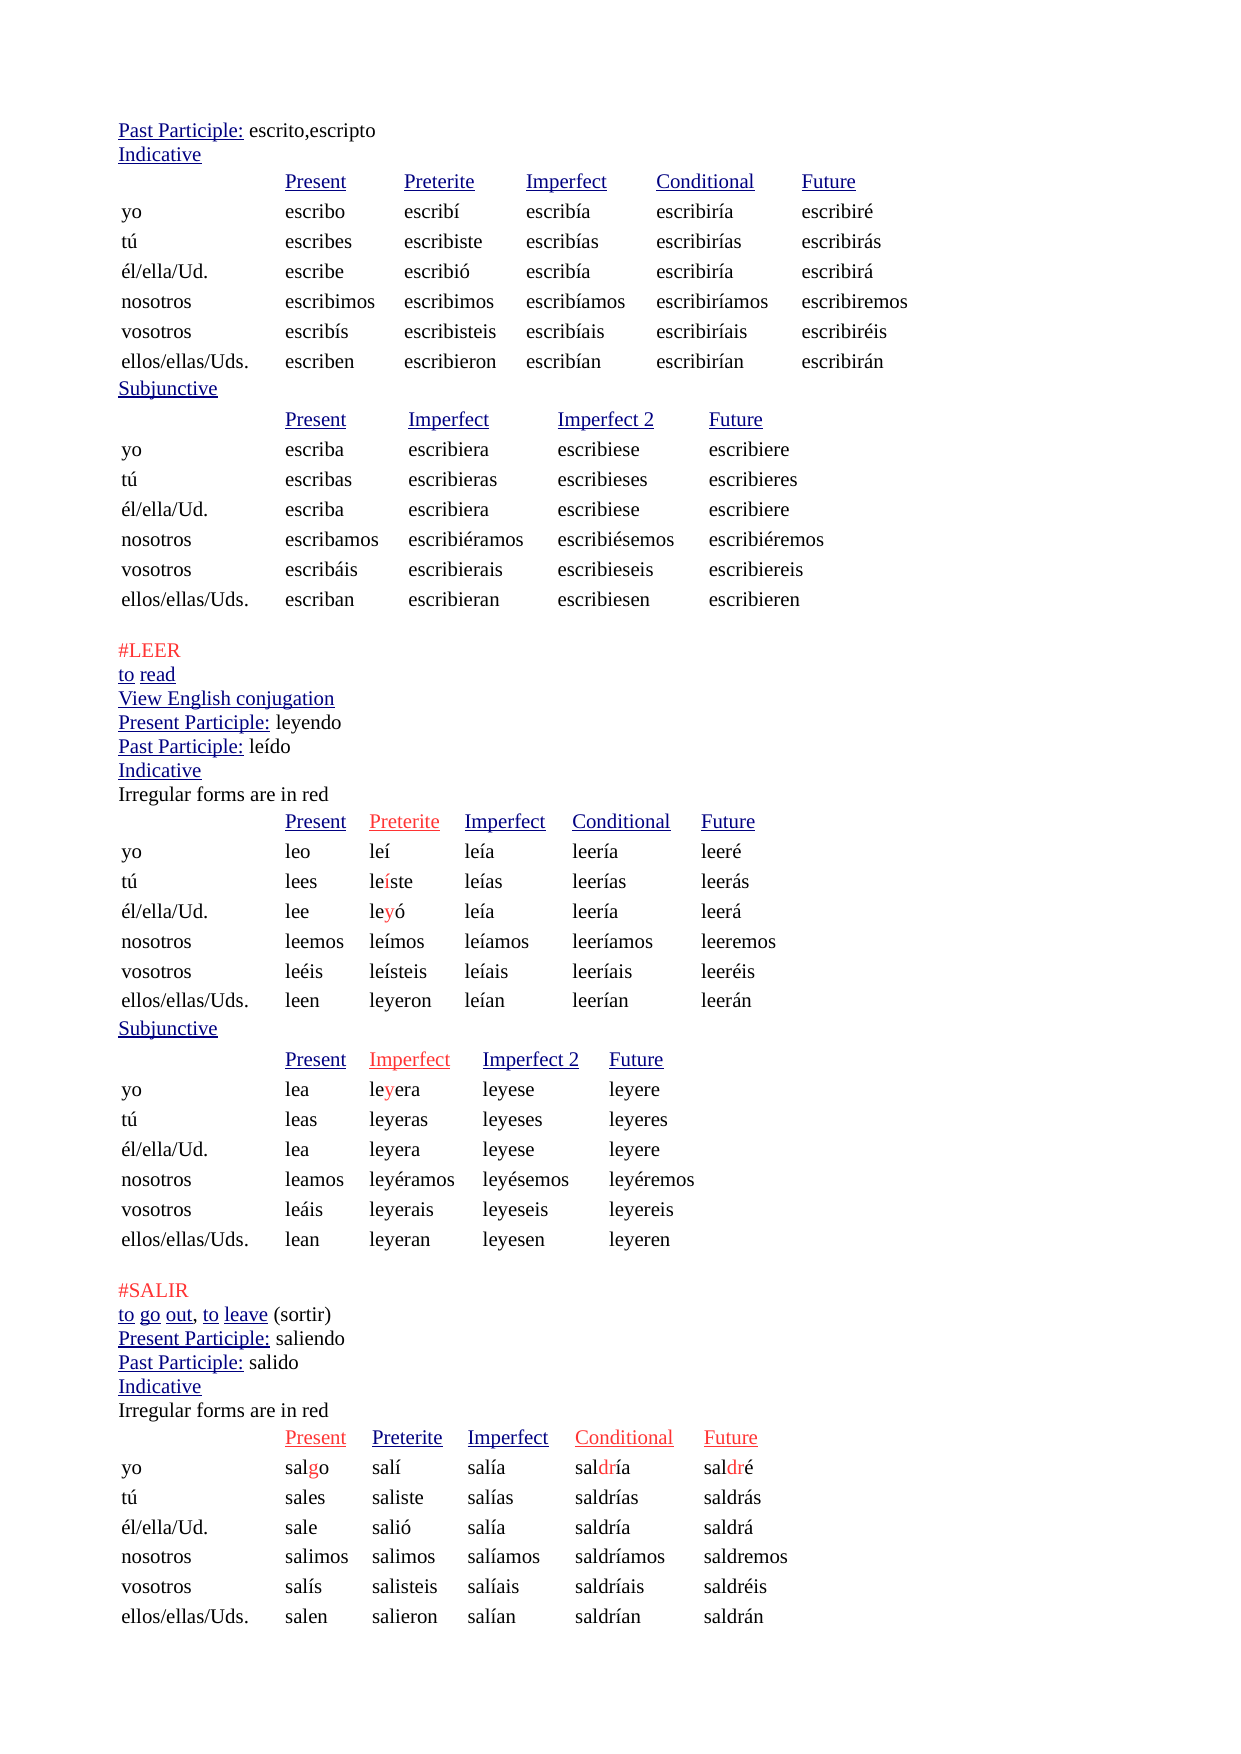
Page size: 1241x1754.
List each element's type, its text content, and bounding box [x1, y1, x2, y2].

table_header Future [701, 1422, 817, 1452]
table_cell ellos/ellas/Uds. [118, 986, 282, 1015]
table_header [118, 1044, 282, 1074]
table_cell sale [282, 1512, 369, 1542]
table_cell yo [118, 1074, 282, 1104]
table_cell ellos/ellas/Uds. [118, 584, 282, 614]
table_header Future [698, 806, 803, 836]
table_cell escribiere [706, 434, 860, 464]
table_cell salisteis [369, 1571, 464, 1601]
table_cell leyeran [366, 1224, 479, 1253]
table_cell salíamos [464, 1542, 572, 1571]
table_cell salió [369, 1512, 464, 1542]
text Subjunctive [118, 376, 1122, 399]
table_cell leíais [461, 956, 569, 986]
table_cell escribía [523, 256, 653, 286]
table_cell escribo [282, 196, 401, 226]
table_cell salí [369, 1452, 464, 1482]
table_cell leerá [698, 896, 803, 926]
table_cell leo [282, 836, 366, 866]
table_cell escribiesen [555, 584, 706, 614]
table_cell salieron [369, 1601, 464, 1631]
table_cell leyeras [366, 1104, 479, 1134]
table_cell escribíamos [523, 286, 653, 316]
table_cell leerán [698, 986, 803, 1015]
table_header Imperfect [461, 806, 569, 836]
table_header Present [282, 404, 405, 434]
table_cell tú [118, 1104, 282, 1134]
table_cell leyéremos [606, 1164, 724, 1194]
table_cell leemos [282, 926, 366, 956]
table_cell escribas [282, 464, 405, 494]
table_cell leía [461, 896, 569, 926]
table_cell leyese [480, 1074, 606, 1104]
table_cell nosotros [118, 926, 282, 956]
table_cell leíste [366, 866, 461, 896]
table_cell saldríamos [572, 1542, 701, 1571]
table_header Present [282, 1422, 369, 1452]
table_cell yo [118, 836, 282, 866]
table_header Conditional [653, 166, 798, 196]
table_cell salimos [282, 1542, 369, 1571]
text Indicative [118, 142, 1122, 166]
table_cell leyó [366, 896, 461, 926]
table_cell escribieres [706, 464, 860, 494]
table_cell saldré [701, 1452, 817, 1482]
table_cell leí [366, 836, 461, 866]
table_cell escribieren [706, 584, 860, 614]
text #LEER [118, 638, 1122, 662]
table_cell saldrías [572, 1482, 701, 1512]
table_cell leyese [480, 1134, 606, 1164]
text to go out, to leave (sortir) [118, 1302, 1122, 1326]
table_cell yo [118, 434, 282, 464]
table_cell escribimos [401, 286, 523, 316]
table_cell nosotros [118, 1542, 282, 1571]
table_cell lea [282, 1074, 366, 1104]
text Subjunctive [118, 1015, 1122, 1039]
table_cell escribiéramos [405, 524, 554, 554]
table_header Present [282, 806, 366, 836]
table_cell leerían [569, 986, 698, 1015]
table_cell nosotros [118, 524, 282, 554]
table_cell saliste [369, 1482, 464, 1512]
table_cell leísteis [366, 956, 461, 986]
table_cell escribimos [282, 286, 401, 316]
table_cell tú [118, 1482, 282, 1512]
table_cell escribirán [799, 346, 942, 376]
table_header Future [706, 404, 860, 434]
table_cell escribiríais [653, 316, 798, 346]
table_cell lee [282, 896, 366, 926]
text Past Participle: salido [118, 1350, 1122, 1374]
table_cell saldrá [701, 1512, 817, 1542]
table_cell escribieses [555, 464, 706, 494]
table_cell leamos [282, 1164, 366, 1194]
table_cell salimos [369, 1542, 464, 1571]
table_cell vosotros [118, 1194, 282, 1224]
text Indicative [118, 1374, 1122, 1398]
table_cell escribierais [405, 554, 554, 584]
table_cell leyere [606, 1074, 724, 1104]
table_cell leyeres [606, 1104, 724, 1134]
table_cell leerías [569, 866, 698, 896]
table_cell escriba [282, 494, 405, 524]
table_cell lean [282, 1224, 366, 1253]
table_cell leéis [282, 956, 366, 986]
table_cell vosotros [118, 316, 282, 346]
table_cell ellos/ellas/Uds. [118, 1601, 282, 1631]
table_cell leyerais [366, 1194, 479, 1224]
table_cell ellos/ellas/Uds. [118, 1224, 282, 1253]
table_cell escribiera [405, 494, 554, 524]
table_cell escribió [401, 256, 523, 286]
table_cell sales [282, 1482, 369, 1512]
table_cell salgo [282, 1452, 369, 1482]
table_cell yo [118, 196, 282, 226]
table_cell escribí [401, 196, 523, 226]
table_cell él/ella/Ud. [118, 1134, 282, 1164]
text Present Participle: leyendo [118, 710, 1122, 734]
table_cell saldremos [701, 1542, 817, 1571]
table_header Imperfect [523, 166, 653, 196]
table_cell escribáis [282, 554, 405, 584]
table_header [118, 404, 282, 434]
table_cell leyeses [480, 1104, 606, 1134]
table_cell saldrás [701, 1482, 817, 1512]
table_cell leían [461, 986, 569, 1015]
table_cell saldríais [572, 1571, 701, 1601]
table_cell ellos/ellas/Uds. [118, 346, 282, 376]
table_header Conditional [572, 1422, 701, 1452]
table_cell escribiere [706, 494, 860, 524]
table_cell leyera [366, 1134, 479, 1164]
table_cell escribirás [799, 226, 942, 256]
table_cell nosotros [118, 1164, 282, 1194]
table_header Preterite [401, 166, 523, 196]
table_cell salen [282, 1601, 369, 1631]
table_cell leyesen [480, 1224, 606, 1253]
table_cell leyere [606, 1134, 724, 1164]
table_cell escribiera [405, 434, 554, 464]
table_cell salía [464, 1452, 572, 1482]
table_cell leeríamos [569, 926, 698, 956]
table_cell escribía [523, 196, 653, 226]
table_cell tú [118, 866, 282, 896]
text to read [118, 662, 1122, 686]
table_cell escribiste [401, 226, 523, 256]
text Past Participle: escrito,escripto [118, 118, 1122, 142]
table_header Imperfect [464, 1422, 572, 1452]
text Present Participle: saliendo [118, 1326, 1122, 1350]
table_cell escribiríamos [653, 286, 798, 316]
table_cell escribes [282, 226, 401, 256]
table_header Preterite [369, 1422, 464, 1452]
table_header [118, 166, 282, 196]
table_header Present [282, 1044, 366, 1074]
table_cell salíais [464, 1571, 572, 1601]
table_header Conditional [569, 806, 698, 836]
table_cell leíamos [461, 926, 569, 956]
table_header Imperfect [366, 1044, 479, 1074]
text Past Participle: leído [118, 734, 1122, 758]
text Indicative [118, 758, 1122, 782]
table_header Future [606, 1044, 724, 1074]
table_cell escribirías [653, 226, 798, 256]
text View English conjugation [118, 686, 1122, 710]
table_cell leías [461, 866, 569, 896]
table_cell saldría [572, 1452, 701, 1482]
table_cell leía [461, 836, 569, 866]
table_cell escribe [282, 256, 401, 286]
table_cell escribiremos [799, 286, 942, 316]
table_cell escriben [282, 346, 401, 376]
table_header Future [799, 166, 942, 196]
table_cell leeré [698, 836, 803, 866]
table_cell saldréis [701, 1571, 817, 1601]
table_cell saldrían [572, 1601, 701, 1631]
table_cell escribías [523, 226, 653, 256]
table_cell tú [118, 226, 282, 256]
table_cell leyésemos [480, 1164, 606, 1194]
table_cell tú [118, 464, 282, 494]
table_cell vosotros [118, 554, 282, 584]
table_cell escribís [282, 316, 401, 346]
table_cell él/ella/Ud. [118, 256, 282, 286]
table_cell lees [282, 866, 366, 896]
table_cell leerás [698, 866, 803, 896]
table_cell saldrán [701, 1601, 817, 1631]
table_cell escribiréis [799, 316, 942, 346]
table_cell escribíais [523, 316, 653, 346]
table_cell escribiría [653, 196, 798, 226]
table_cell salías [464, 1482, 572, 1512]
table_header Imperfect 2 [480, 1044, 606, 1074]
table_header [118, 1422, 282, 1452]
table_cell nosotros [118, 286, 282, 316]
table_cell yo [118, 1452, 282, 1482]
table_cell leyeseis [480, 1194, 606, 1224]
table_cell salís [282, 1571, 369, 1601]
table_cell lea [282, 1134, 366, 1164]
table_cell escribieron [401, 346, 523, 376]
table_cell leeréis [698, 956, 803, 986]
table_cell leas [282, 1104, 366, 1134]
table_cell escribirá [799, 256, 942, 286]
text Irregular forms are in red [118, 1398, 1122, 1422]
table_cell vosotros [118, 956, 282, 986]
table_cell leyereis [606, 1194, 724, 1224]
table_cell escribiéremos [706, 524, 860, 554]
table_cell escribieseis [555, 554, 706, 584]
table_header Imperfect [405, 404, 554, 434]
table_header Present [282, 166, 401, 196]
table_cell leyéramos [366, 1164, 479, 1194]
table_cell escribamos [282, 524, 405, 554]
table_cell escribisteis [401, 316, 523, 346]
table_cell leímos [366, 926, 461, 956]
table_cell él/ella/Ud. [118, 896, 282, 926]
table_cell leyeron [366, 986, 461, 1015]
table_cell leeremos [698, 926, 803, 956]
table_cell escribían [523, 346, 653, 376]
table_cell leería [569, 896, 698, 926]
table_header Preterite [366, 806, 461, 836]
table_cell leáis [282, 1194, 366, 1224]
table_cell leyeren [606, 1224, 724, 1253]
table_cell salía [464, 1512, 572, 1542]
table_cell escribiereis [706, 554, 860, 584]
table_header [118, 806, 282, 836]
table_cell saldría [572, 1512, 701, 1542]
table_cell escribiese [555, 494, 706, 524]
table_cell vosotros [118, 1571, 282, 1601]
table_cell leen [282, 986, 366, 1015]
table_cell escribiese [555, 434, 706, 464]
table_cell leería [569, 836, 698, 866]
table_cell escribirían [653, 346, 798, 376]
text #SALIR [118, 1278, 1122, 1302]
table_cell salían [464, 1601, 572, 1631]
table_cell escriban [282, 584, 405, 614]
table_cell leyera [366, 1074, 479, 1104]
table_header Imperfect 2 [555, 404, 706, 434]
table_cell leeríais [569, 956, 698, 986]
table_cell él/ella/Ud. [118, 1512, 282, 1542]
table_cell escribiría [653, 256, 798, 286]
table_cell escribiré [799, 196, 942, 226]
table_cell escriba [282, 434, 405, 464]
table_cell escribiésemos [555, 524, 706, 554]
table_cell escribieran [405, 584, 554, 614]
table_cell él/ella/Ud. [118, 494, 282, 524]
table_cell escribieras [405, 464, 554, 494]
text Irregular forms are in red [118, 782, 1122, 806]
